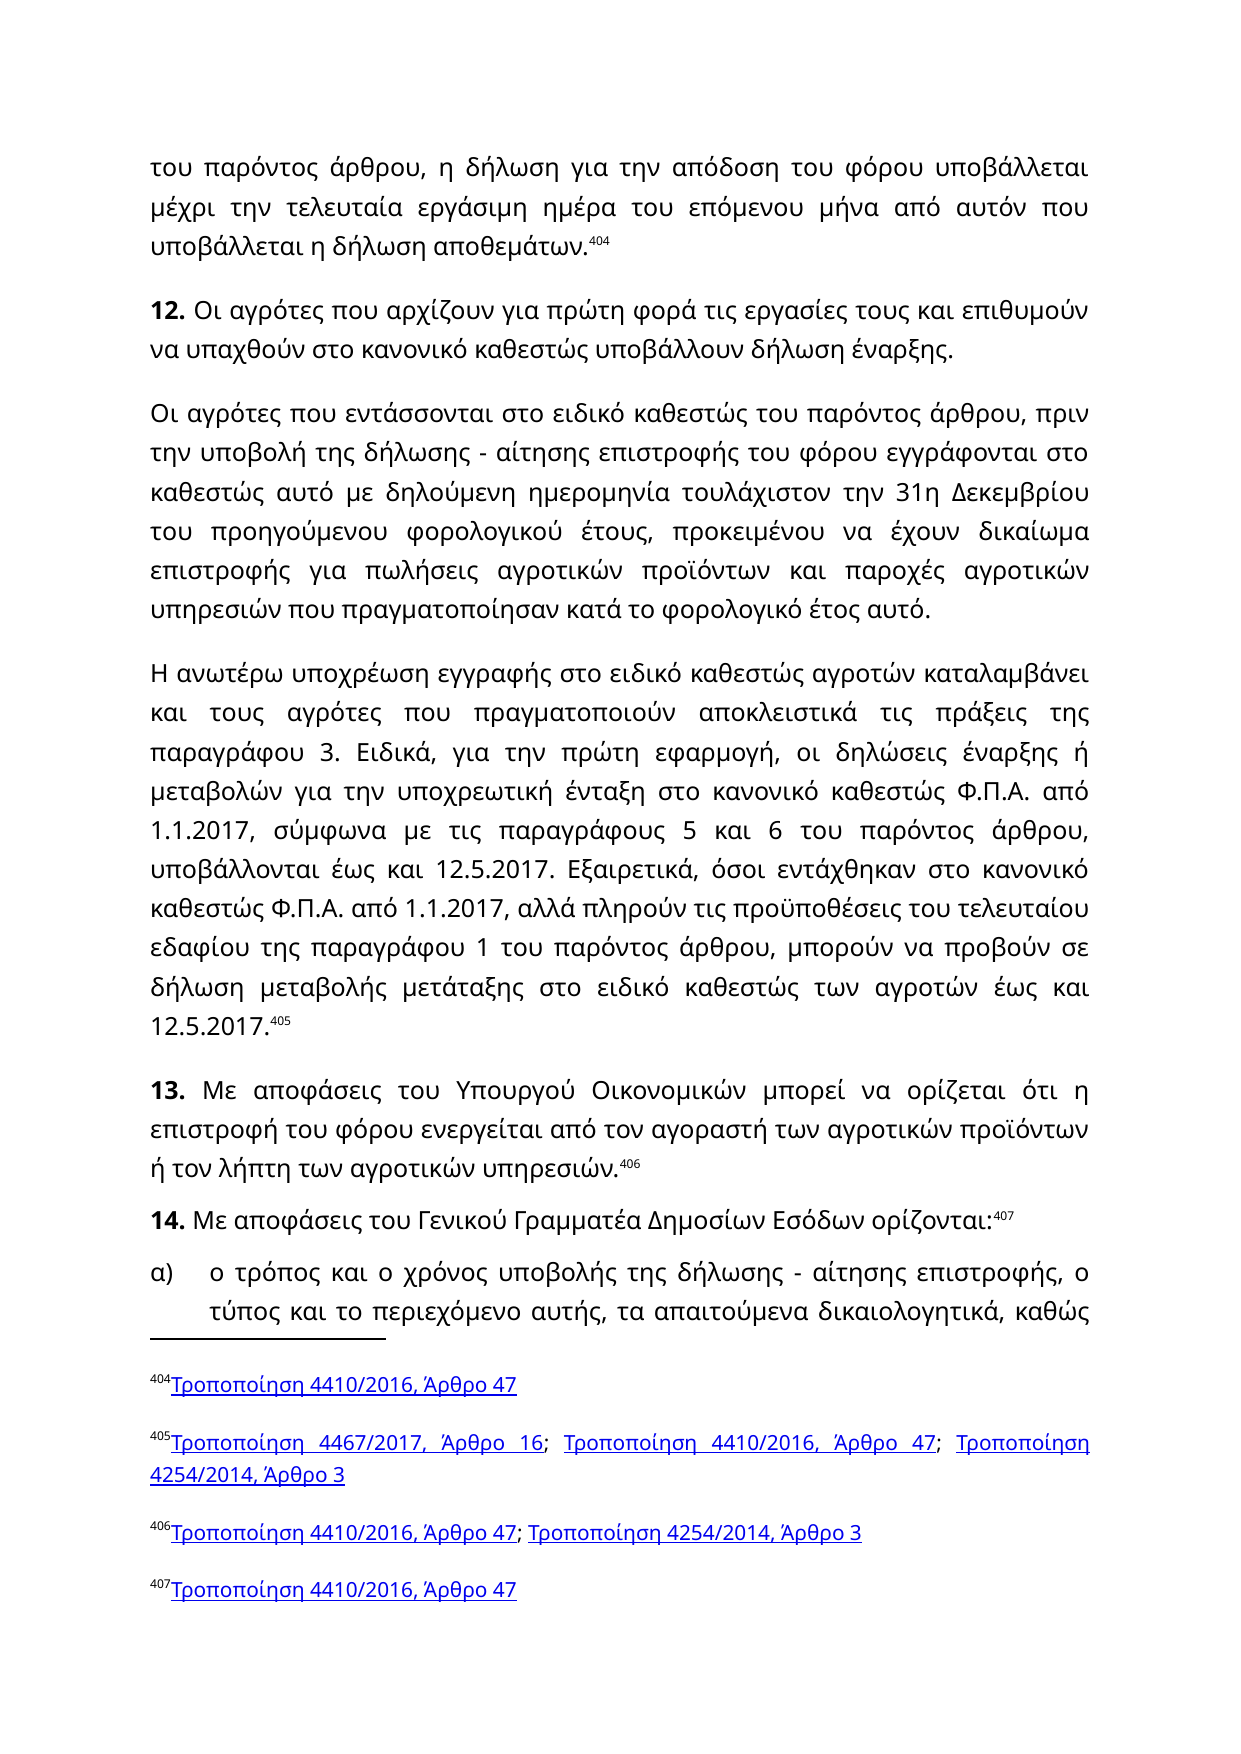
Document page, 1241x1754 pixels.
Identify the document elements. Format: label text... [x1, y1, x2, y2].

text Τροποποίηση 4467/2017, Άρθρο 16; Τροποποίηση 4410/2016, Άρθρο 47; Τροποποίηση 4254/2014, Άρθρο 3 [150, 1428, 1090, 1489]
list α) ο τρόπος και ο χρόνος υποβολής της δήλωσης - αίτησης επιστροφής, ο τύπος και το περιεχόμενο αυτής, τα απαιτούμενα δικαιολογητικά, καθώς [150, 1254, 1090, 1327]
text 14. Με αποφάσεις του Γενικού Γραμματέα Δημοσίων Εσόδων ορίζονται: [150, 1202, 1090, 1237]
text Τροποποίηση 4410/2016, Άρθρο 47 [150, 1576, 1090, 1604]
text Οι αγρότες που εντάσσονται στο ειδικό καθεστώς του παρόντος άρθρου, πριν την υποβολή της δήλωσης - αίτησης επιστροφής του φόρου εγγράφονται στο καθεστώς αυτό με δηλούμενη ημερομηνία τουλάχιστον την 31η Δεκεμβρίου του προηγούμενου φορολογικού έτους, προκειμένου να έχουν δικαίωμα επιστροφής για πωλήσεις αγροτικών προϊόντων και παροχές αγροτικών υπηρεσιών που πραγματοποίησαν κατά το φορολογικό έτος αυτό. [150, 396, 1090, 626]
text 13. Με αποφάσεις του Υπουργού Οικονομικών μπορεί να ορίζεται ότι η επιστροφή του φόρου ενεργείται από τον αγοραστή των αγροτικών προϊόντων ή τον λήπτη των αγροτικών υπηρεσιών. [150, 1072, 1090, 1185]
text 12. Οι αγρότες που αρχίζουν για πρώτη φορά τις εργασίες τους και επιθυμούν να υπαχθούν στο κανονικό καθεστώς υποβάλλουν δήλωση έναρξης. [150, 292, 1090, 366]
text Τροποποίηση 4410/2016, Άρθρο 47 [150, 1370, 1090, 1398]
text Η ανωτέρω υποχρέωση εγγραφής στο ειδικό καθεστώς αγροτών καταλαμβάνει και τους αγρότες που πραγματοποιούν αποκλειστικά τις πράξεις της παραγράφου 3. Ειδικά, για την πρώτη εφαρμογή, οι δηλώσεις έναρξης ή μεταβολών για την υποχρεωτική ένταξη στο κανονικό καθεστώς Φ.Π.Α. από 1.1.2017, σύμφωνα με τις παραγράφους 5 και 6 του παρόντος άρθρου, υποβάλλονται έως και 12.5.2017. Εξαιρετικά, όσοι εντάχθηκαν στο κανονικό καθεστώς Φ.Π.Α. από 1.1.2017, αλλά πληρούν τις προϋποθέσεις του τελευταίου εδαφίου της παραγράφου 1 του παρόντος άρθρου, μπορούν να προβούν σε δήλωση μεταβολής μετάταξης στο ειδικό καθεστώς των αγροτών έως και 12.5.2017. [150, 656, 1090, 1042]
text Τροποποίηση 4410/2016, Άρθρο 47; Τροποποίηση 4254/2014, Άρθρο 3 [150, 1518, 1090, 1546]
text του παρόντος άρθρου, η δήλωση για την απόδοση του φόρου υποβάλλεται μέχρι την τελευταία εργάσιμη ημέρα του επόμενου μήνα από αυτόν που υποβάλλεται η δήλωση αποθεμάτων. [150, 150, 1090, 262]
